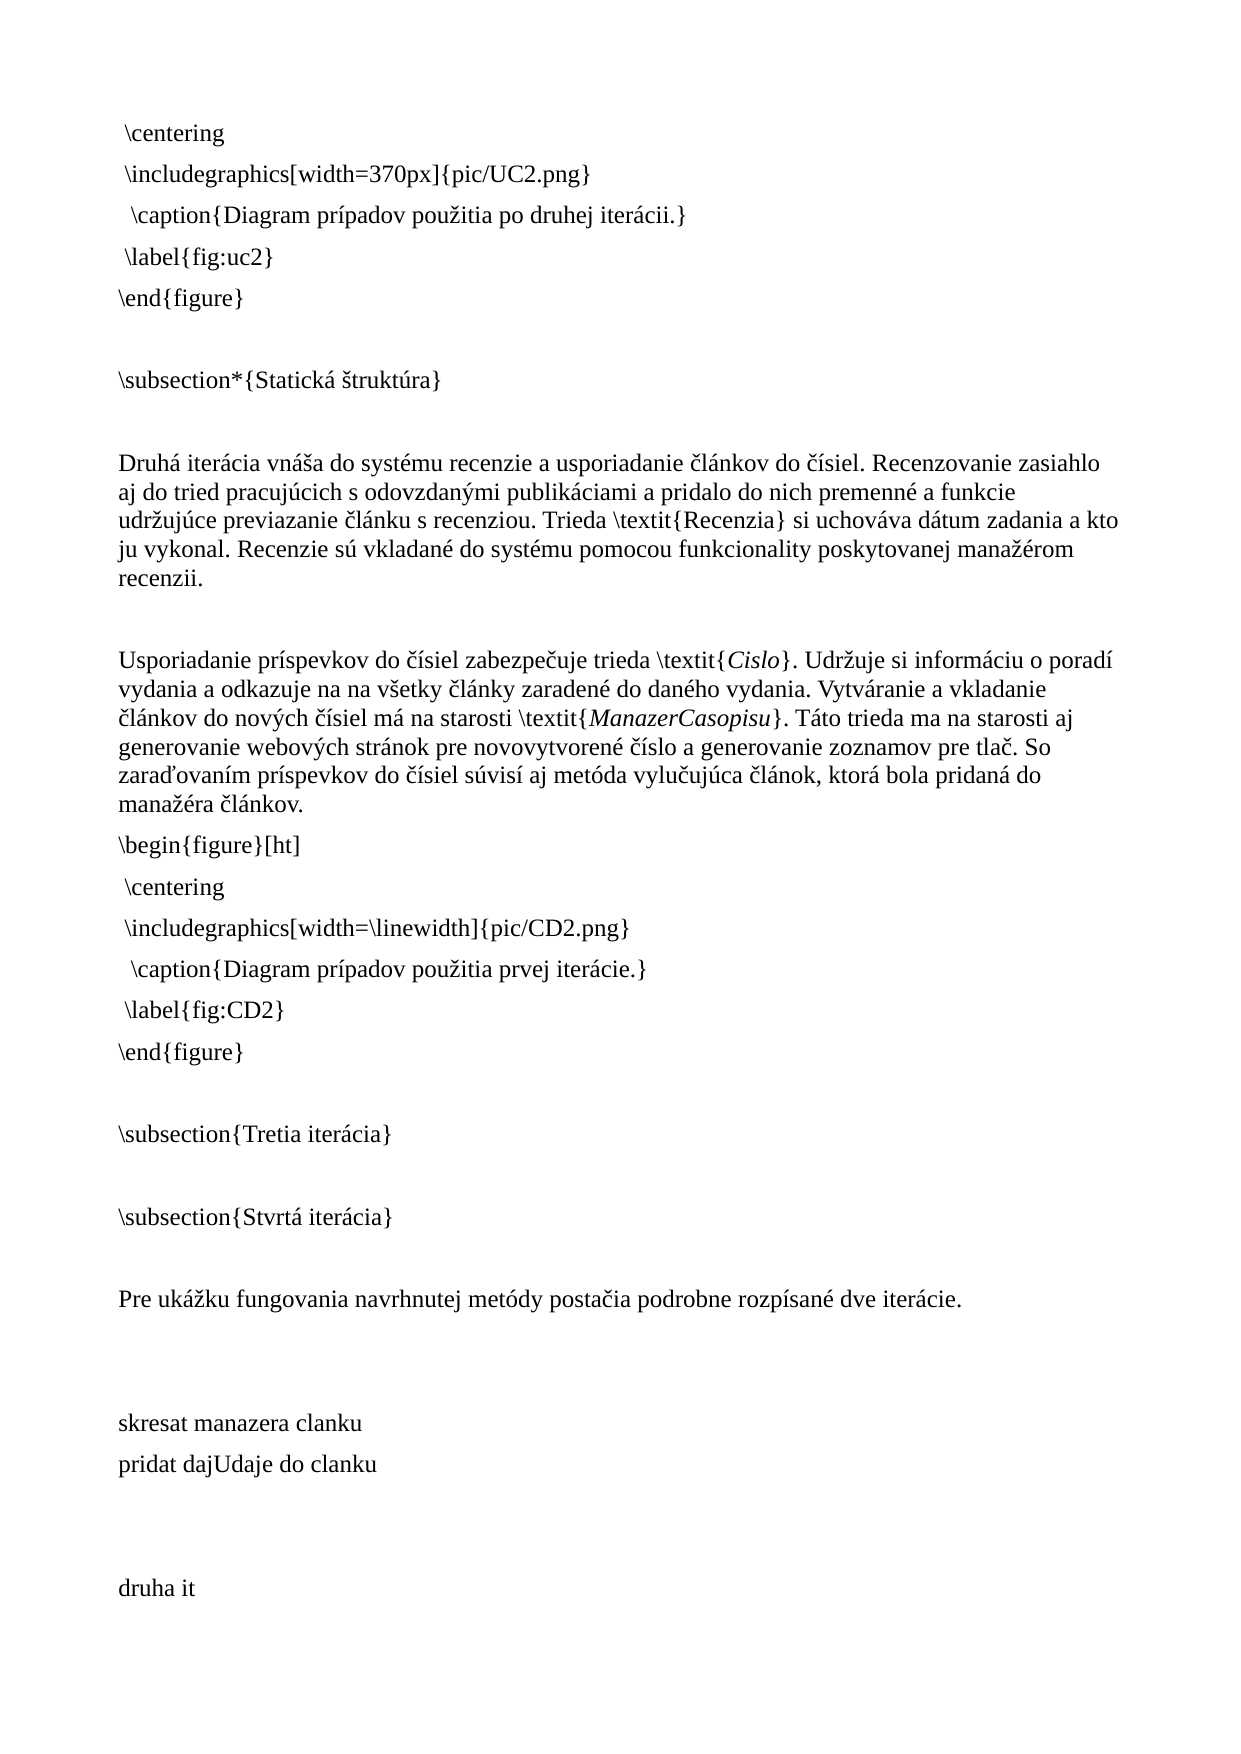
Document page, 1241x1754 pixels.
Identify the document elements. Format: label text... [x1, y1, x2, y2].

text druha it [118, 1573, 1119, 1602]
text \centering [118, 872, 1119, 901]
text \label{fig:uc2} [118, 242, 1119, 271]
text \centering [118, 118, 1119, 147]
text pridat dajUdaje do clanku [118, 1449, 1119, 1478]
text \includegraphics[width=370px]{pic/UC2.png} [118, 159, 1119, 188]
text Usporiadanie príspevkov do čísiel zabezpečuje trieda \textit{Cislo}. Udržuje si informáciu o poradí vydania a odkazuje na na všetky články zaradené do daného vydania. Vytváranie a vkladanie článkov do nových čísiel má na starosti \textit{ManazerCasopisu}. Táto trieda ma na starosti aj generovanie webových stránok pre novovytvorené číslo a generovanie zoznamov pre tlač. So zaraďovaním príspevkov do čísiel súvisí aj metóda vylučujúca článok, ktorá bola pridaná do manažéra článkov. [118, 646, 1119, 818]
text \caption{Diagram prípadov použitia po druhej iterácii.} [118, 201, 1119, 229]
text \end{figure} [118, 283, 1119, 312]
text \subsection{Stvrtá iterácia} [118, 1202, 1119, 1231]
text Pre ukážku fungovania navrhnutej metódy postačia podrobne rozpísané dve iterácie. [118, 1284, 1119, 1313]
text \subsection*{Statická štruktúra} [118, 366, 1119, 394]
text \includegraphics[width=\linewidth]{pic/CD2.png} [118, 913, 1119, 942]
text Druhá iterácia vnáša do systému recenzie a usporiadanie článkov do čísiel. Recenzovanie zasiahlo aj do tried pracujúcich s odovzdanými publikáciami a pridalo do nich premenné a funkcie udržujúce previazanie článku s recenziou. Trieda \textit{Recenzia} si uchováva dátum zadania a kto ju vykonal. Recenzie sú vkladané do systému pomocou funkcionality poskytovanej manažérom recenzii. [118, 448, 1119, 592]
text \label{fig:CD2} [118, 996, 1119, 1024]
text \end{figure} [118, 1037, 1119, 1066]
text \begin{figure}[ht] [118, 831, 1119, 859]
text \subsection{Tretia iterácia} [118, 1119, 1119, 1148]
text \caption{Diagram prípadov použitia prvej iterácie.} [118, 954, 1119, 983]
text skresat manazera clanku [118, 1408, 1119, 1437]
